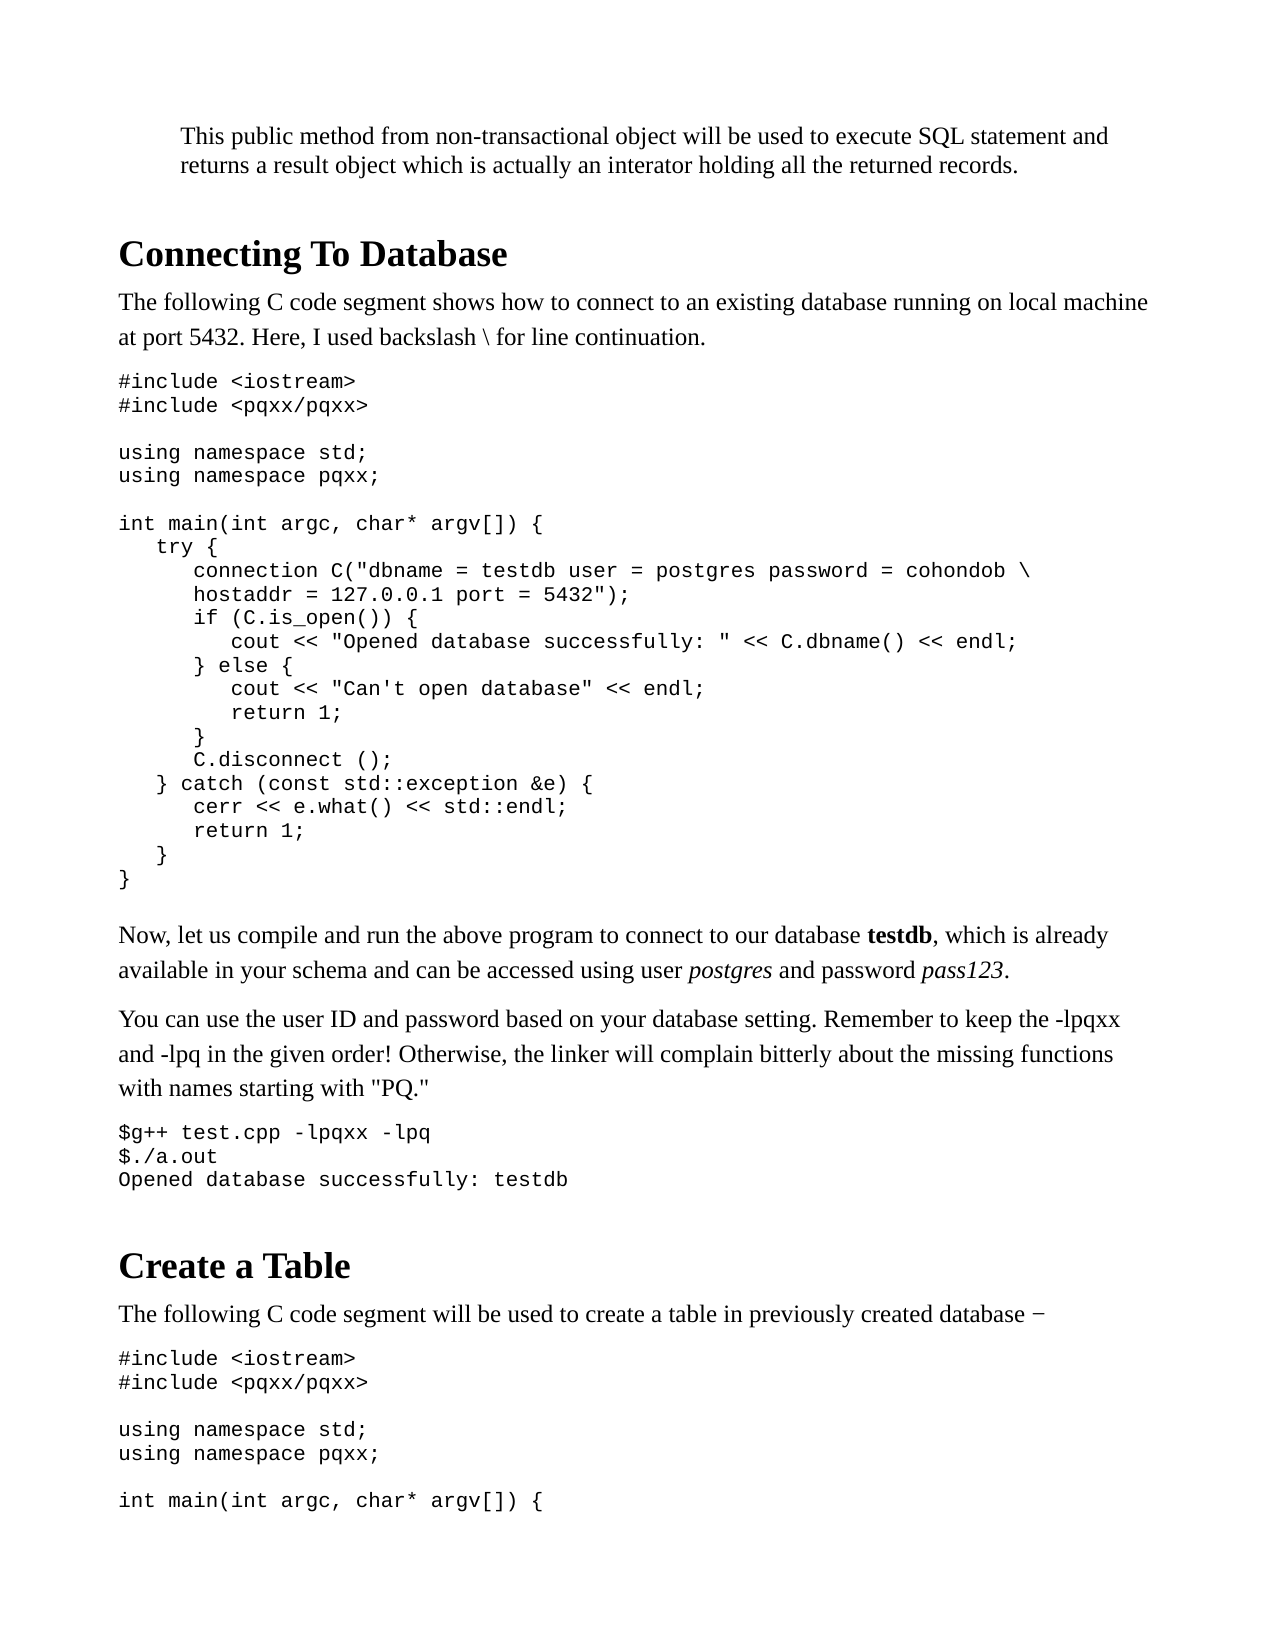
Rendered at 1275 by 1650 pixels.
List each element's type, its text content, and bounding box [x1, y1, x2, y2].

text C.disconnect (); [118, 749, 1157, 773]
text The following C code segment will be used to create a table in previously created database − [118, 1299, 1157, 1328]
subtitle Create a Table [118, 1243, 1157, 1287]
text cout << "Opened database successfully: " << C.dbname() << endl; [118, 631, 1157, 655]
text using namespace std; [118, 442, 1157, 466]
text } else { [118, 655, 1157, 678]
text connection C("dbname = testdb user = postgres password = cohondob \ [118, 560, 1157, 584]
text using namespace pqxx; [118, 1443, 1157, 1466]
text The following C code segment shows how to connect to an existing database running on local machine at port 5432. Here, I used backslash \ for line continuation. [118, 287, 1157, 351]
subtitle Connecting To Database [118, 232, 1157, 275]
text } [118, 726, 1157, 749]
text int main(int argc, char* argv[]) { [118, 1490, 1157, 1514]
table_cell [118, 118, 177, 211]
text using namespace std; [118, 1419, 1157, 1443]
text cerr << e.what() << std::endl; [118, 797, 1157, 820]
text return 1; [118, 820, 1157, 844]
text hostaddr = 127.0.0.1 port = 5432"); [118, 584, 1157, 607]
text Opened database successfully: testdb [118, 1169, 1157, 1193]
text You can use the user ID and password based on your database setting. Remember to keep the -lpqxx and -lpq in the given order! Otherwise, the linker will complain bitterly about the missing functions with names starting with "PQ." [118, 1004, 1157, 1102]
text #include <pqxx/pqxx> [118, 394, 1157, 418]
text cout << "Can't open database" << endl; [118, 678, 1157, 702]
text #include <iostream> [118, 371, 1157, 394]
text try { [118, 536, 1157, 560]
text Now, let us compile and run the above program to connect to our database testdb, which is already available in your schema and can be accessed using user postgres and password pass123. [118, 921, 1157, 984]
text #include <pqxx/pqxx> [118, 1372, 1157, 1395]
text } catch (const std::exception &e) { [118, 773, 1157, 797]
text if (C.is_open()) { [118, 607, 1157, 631]
text $./a.out [118, 1146, 1157, 1169]
table_cell This public method from non-transactional object will be used to execute SQL statement and returns a result object which is actually an interator holding all the returned records. [177, 118, 1157, 211]
text } [118, 867, 1157, 891]
text #include <iostream> [118, 1348, 1157, 1372]
text } [118, 844, 1157, 867]
text $g++ test.cpp -lpqxx -lpq [118, 1122, 1157, 1146]
text int main(int argc, char* argv[]) { [118, 513, 1157, 536]
text using namespace pqxx; [118, 466, 1157, 489]
text return 1; [118, 702, 1157, 726]
